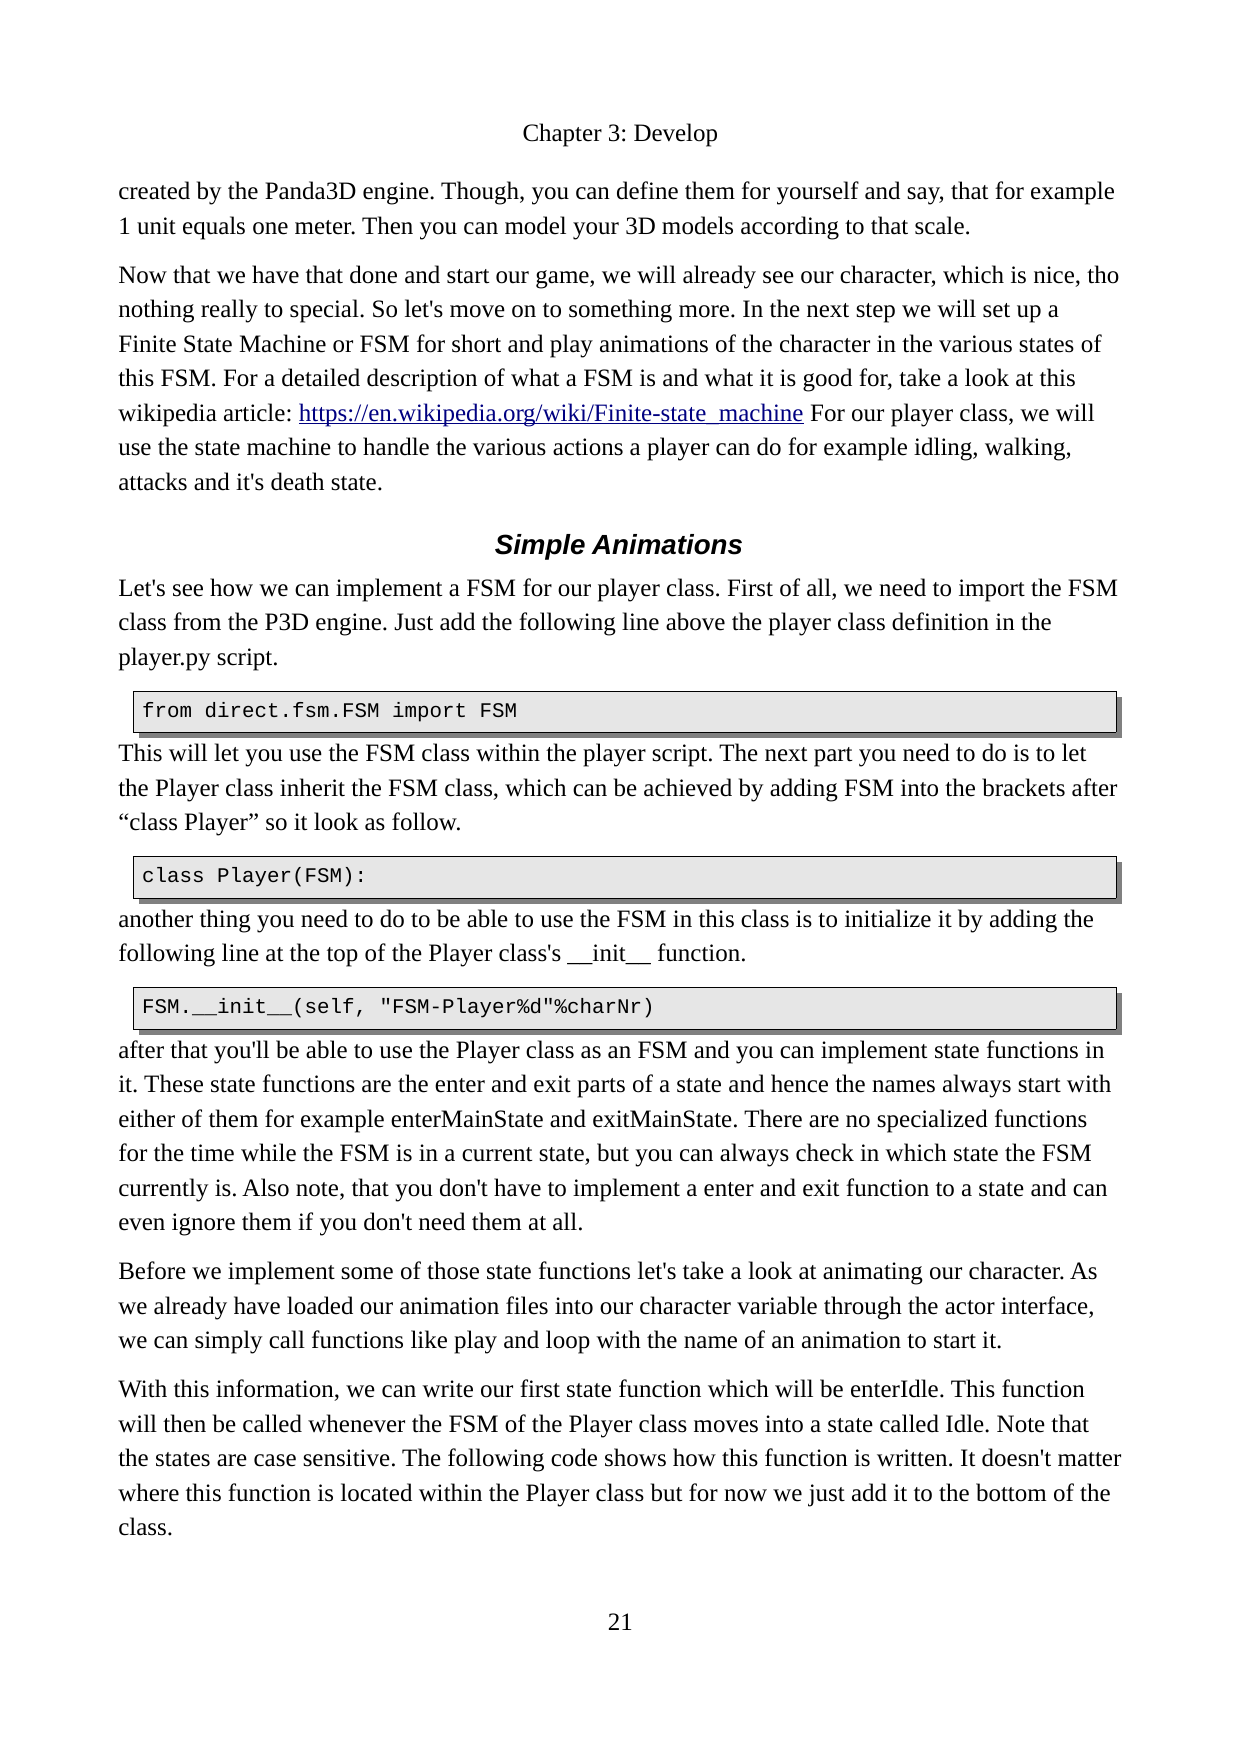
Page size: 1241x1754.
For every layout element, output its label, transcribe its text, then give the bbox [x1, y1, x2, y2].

text Before we implement some of those state functions let's take a look at animating our character. As we already have loaded our animation files into our character variable through the actor interface, we can simply call functions like play and loop with the name of an animation to start it. [118, 1256, 1122, 1354]
text another thing you need to do to be able to use the FSM in this class is to initialize it by adding the following line at the top of the Player class's __init__ function. [118, 904, 1122, 967]
text This will let you use the FSM class within the player script. The next part you need to do is to let the Player class inherit the FSM class, which can be achieved by adding FSM into the brackets after “class Player” so it look as follow. [118, 738, 1122, 836]
text FSM.__init__(self, "FSM-Player%d"%charNr) [134, 988, 1116, 1029]
text after that you'll be able to use the Player class as an FSM and you can implement state functions in it. These state functions are the enter and exit parts of a state and hence the names always start with either of them for example enterMainState and exitMainState. There are no specialized functions for the time while the FSM is in a current state, but you can always check in which state the FSM currently is. Also note, that you don't have to implement a enter and exit function to a state and can even ignore them if you don't need them at all. [118, 1035, 1122, 1236]
text from direct.fsm.FSM import FSM [134, 692, 1116, 732]
text Now that we have that done and start our game, we will already see our character, which is nice, tho nothing really to special. So let's move on to something more. In the next step we will set up a Finite State Machine or FSM for short and play animations of the character in the various states of this FSM. For a detailed description of what a FSM is and what it is good for, take a look at this wikipedia article: https://en.wikipedia.org/wiki/Finite-state_machine For our player class, we will use the state machine to handle the various actions a player can do for example idling, walking, attacks and it's death state. [118, 260, 1122, 496]
subtitle Simple Animations [118, 528, 1122, 560]
text Let's see how we can implement a FSM for our player class. First of all, we need to import the FSM class from the P3D engine. Just add the following line above the player class definition in the player.py script. [118, 573, 1122, 670]
text With this information, we can write our first state function which will be enterIdle. This function will then be called whenever the FSM of the Player class moves into a state called Idle. Note that the states are case sensitive. The following code shows how this function is written. It doesn't matter where this function is located within the Player class but for now we just add it to the bottom of the class. [118, 1374, 1122, 1541]
text created by the Panda3D engine. Though, you can define them for yourself and say, that for example 1 unit equals one meter. Then you can model your 3D models according to that scale. [118, 176, 1122, 239]
text class Player(FSM): [134, 857, 1116, 898]
